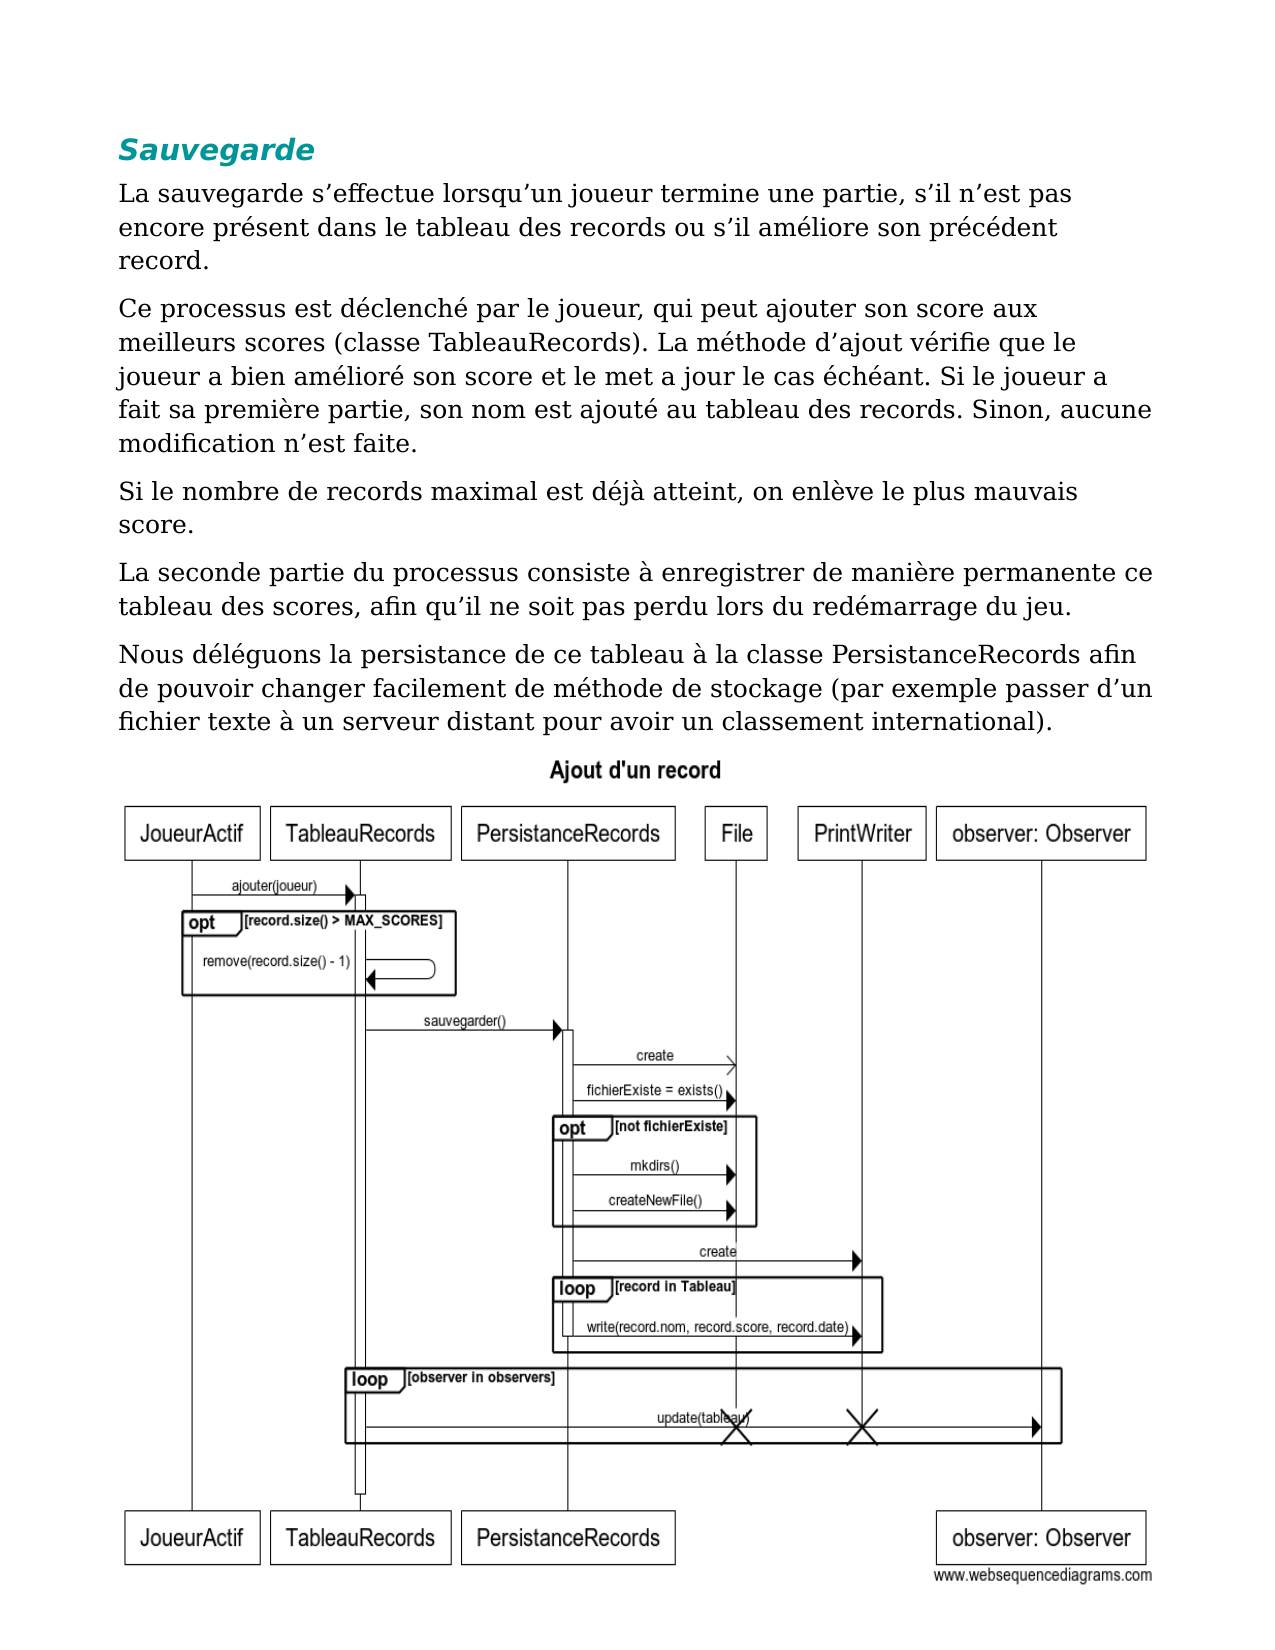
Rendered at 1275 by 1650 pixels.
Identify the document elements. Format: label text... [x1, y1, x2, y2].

text Nous déléguons la persistance de ce tableau à la classe PersistanceRecords afin de pouvoir changer facilement de méthode de stockage (par exemple passer d’un fichier texte à un serveur distant pour avoir un classement international). [118, 640, 1157, 736]
text La sauvegarde s’effectue lorsqu’un joueur termine une partie, s’il n’est pas encore présent dans le tableau des records ou s’il améliore son précédent record. [118, 179, 1157, 276]
text Si le nombre de records maximal est déjà atteint, on enlève le plus mauvais score. [118, 477, 1157, 539]
text Ce processus est déclenché par le joueur, qui peut ajouter son score aux meilleurs scores (classe TableauRecords). La méthode d’ajout vérifie que le joueur a bien amélioré son score et le met a jour le cas échéant. Si le joueur a fait sa première partie, son nom est ajouté au tableau des records. Sinon, aucune modification n’est faite. [118, 294, 1157, 458]
text La seconde partie du processus consiste à enregistrer de manière permanente ce tableau des scores, afin qu’il ne soit pas perdu lors du redémarrage du jeu. [118, 558, 1157, 621]
subtitle Sauvegarde [118, 133, 1157, 167]
picture [109, 746, 1162, 1594]
